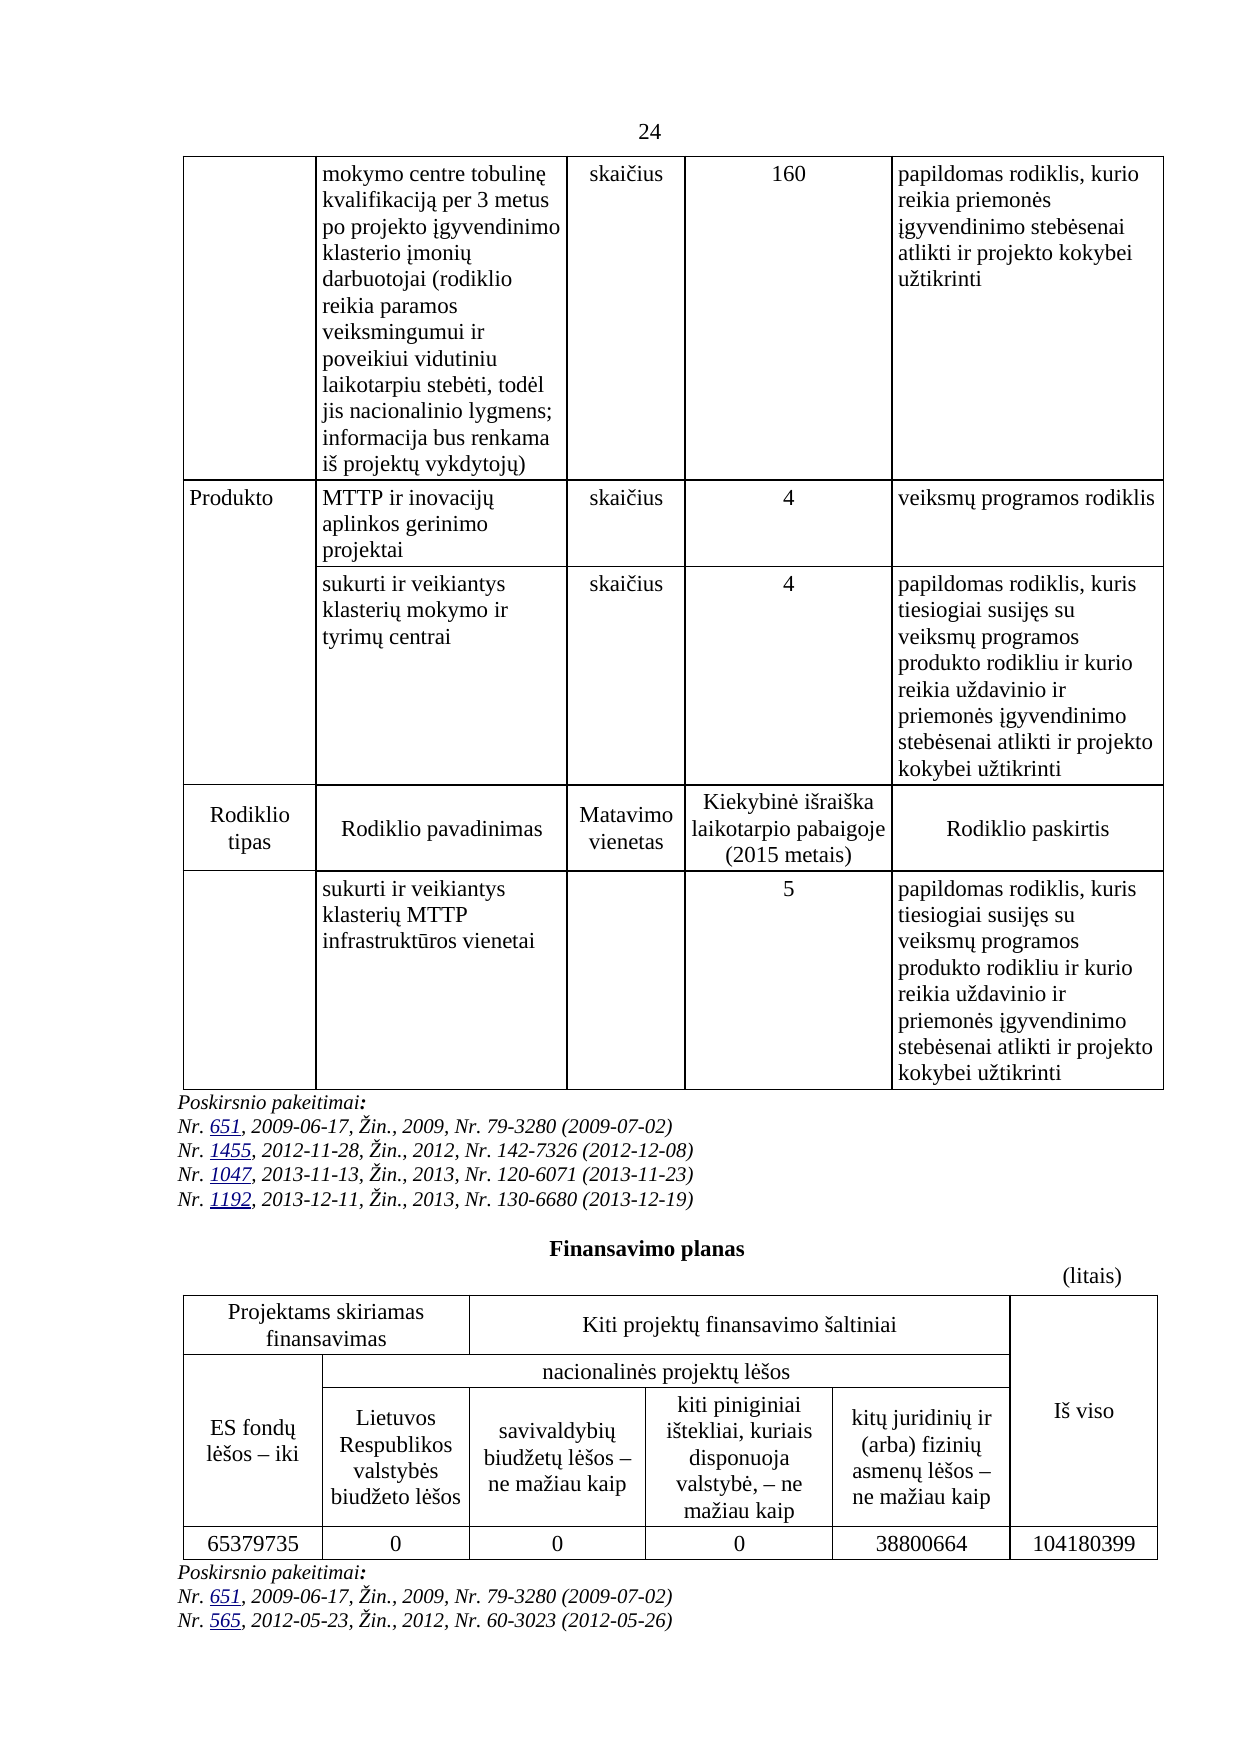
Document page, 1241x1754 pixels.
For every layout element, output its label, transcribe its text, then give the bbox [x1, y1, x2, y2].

table_cell 0 [323, 1527, 469, 1559]
table_cell Rodiklio pavadinimas [317, 786, 566, 870]
table_header Kiti projektų finansavimo šaltiniai [470, 1296, 1009, 1354]
table_cell 5 [686, 872, 891, 1089]
table_cell papildomas rodiklis, kuris tiesiogiai susijęs su veiksmų programos produkto rodikliu ir kurio reikia uždavinio ir priemonės įgyvendinimo stebėsenai atlikti ir projekto kokybei užtikrinti [893, 872, 1163, 1089]
table_cell 4 [686, 567, 891, 784]
table_cell skaičius [568, 567, 684, 784]
table_cell kiti piniginiai ištekliai, kuriais disponuoja valstybė, – ne mažiau kaip [646, 1388, 832, 1526]
text Nr. 651, 2009-06-17, Žin., 2009, Nr. 79-3280 (2009-07-02) [177, 1584, 1122, 1608]
text (litais) [177, 1262, 1122, 1288]
table_cell Rodiklio tipas [184, 785, 315, 870]
table_cell skaičius [568, 157, 684, 479]
table_cell papildomas rodiklis, kuris tiesiogiai susijęs su veiksmų programos produkto rodikliu ir kurio reikia uždavinio ir priemonės įgyvendinimo stebėsenai atlikti ir projekto kokybei užtikrinti [893, 567, 1163, 784]
table_cell [184, 566, 315, 784]
table_cell Lietuvos Respublikos valstybės biudžeto lėšos [323, 1388, 469, 1526]
table_cell papildomas rodiklis, kurio reikia priemonės įgyvendinimo stebėsenai atlikti ir projekto kokybei užtikrinti [893, 157, 1163, 479]
table_cell kitų juridinių ir (arba) fizinių asmenų lėšos – ne mažiau kaip [833, 1388, 1009, 1526]
table_cell MTTP ir inovacijų aplinkos gerinimo projektai [317, 481, 566, 566]
table_cell 38800664 [833, 1527, 1009, 1559]
table_cell 104180399 [1011, 1527, 1157, 1559]
table_cell savivaldybių biudžetų lėšos – ne mažiau kaip [470, 1388, 645, 1526]
text Nr. 1047, 2013-11-13, Žin., 2013, Nr. 120-6071 (2013-11-23) [177, 1162, 1122, 1186]
table_header Iš viso [1011, 1296, 1157, 1526]
text Nr. 1455, 2012-11-28, Žin., 2012, Nr. 142-7326 (2012-12-08) [177, 1138, 1122, 1162]
table_cell Matavimo vienetas [568, 786, 684, 870]
text Nr. 651, 2009-06-17, Žin., 2009, Nr. 79-3280 (2009-07-02) [177, 1114, 1122, 1138]
table_cell Rodiklio paskirtis [893, 786, 1163, 870]
table_cell sukurti ir veikiantys klasterių MTTP infrastruktūros vienetai [317, 872, 566, 1089]
table_cell sukurti ir veikiantys klasterių mokymo ir tyrimų centrai [317, 567, 566, 784]
subtitle Poskirsnio pakeitimai: [177, 1090, 1122, 1114]
table_cell 65379735 [184, 1527, 322, 1559]
text Finansavimo planas [177, 1236, 1122, 1262]
table_cell skaičius [568, 481, 684, 566]
text Poskirsnio pakeitimai: [177, 1560, 1122, 1584]
table_cell nacionalinės projektų lėšos [323, 1355, 1009, 1387]
table_cell veiksmų programos rodiklis [893, 481, 1163, 566]
table_cell [568, 872, 684, 1089]
table_cell mokymo centre tobulinę kvalifikaciją per 3 metus po projekto įgyvendinimo klasterio įmonių darbuotojai (rodiklio reikia paramos veiksmingumui ir poveikiui vidutiniu laikotarpiu stebėti, todėl jis nacionalinio lygmens; informacija bus renkama iš projektų vykdytojų) [317, 157, 566, 479]
table_cell 0 [470, 1527, 645, 1559]
text Nr. 1192, 2013-12-11, Žin., 2013, Nr. 130-6680 (2013-12-19) [177, 1186, 1122, 1211]
table_cell 4 [686, 481, 891, 566]
text Nr. 565, 2012-05-23, Žin., 2012, Nr. 60-3023 (2012-05-26) [177, 1608, 1122, 1632]
table_cell [184, 871, 315, 1089]
table_cell Produkto [184, 481, 315, 566]
table_header Projektams skiriamas finansavimas [184, 1296, 469, 1354]
table_cell 160 [686, 157, 891, 479]
table_cell Kiekybinė išraiška laikotarpio pabaigoje (2015 metais) [686, 786, 891, 870]
table_cell ES fondų lėšos – iki [184, 1355, 322, 1526]
table_cell [184, 157, 315, 479]
table_cell 0 [646, 1527, 832, 1559]
